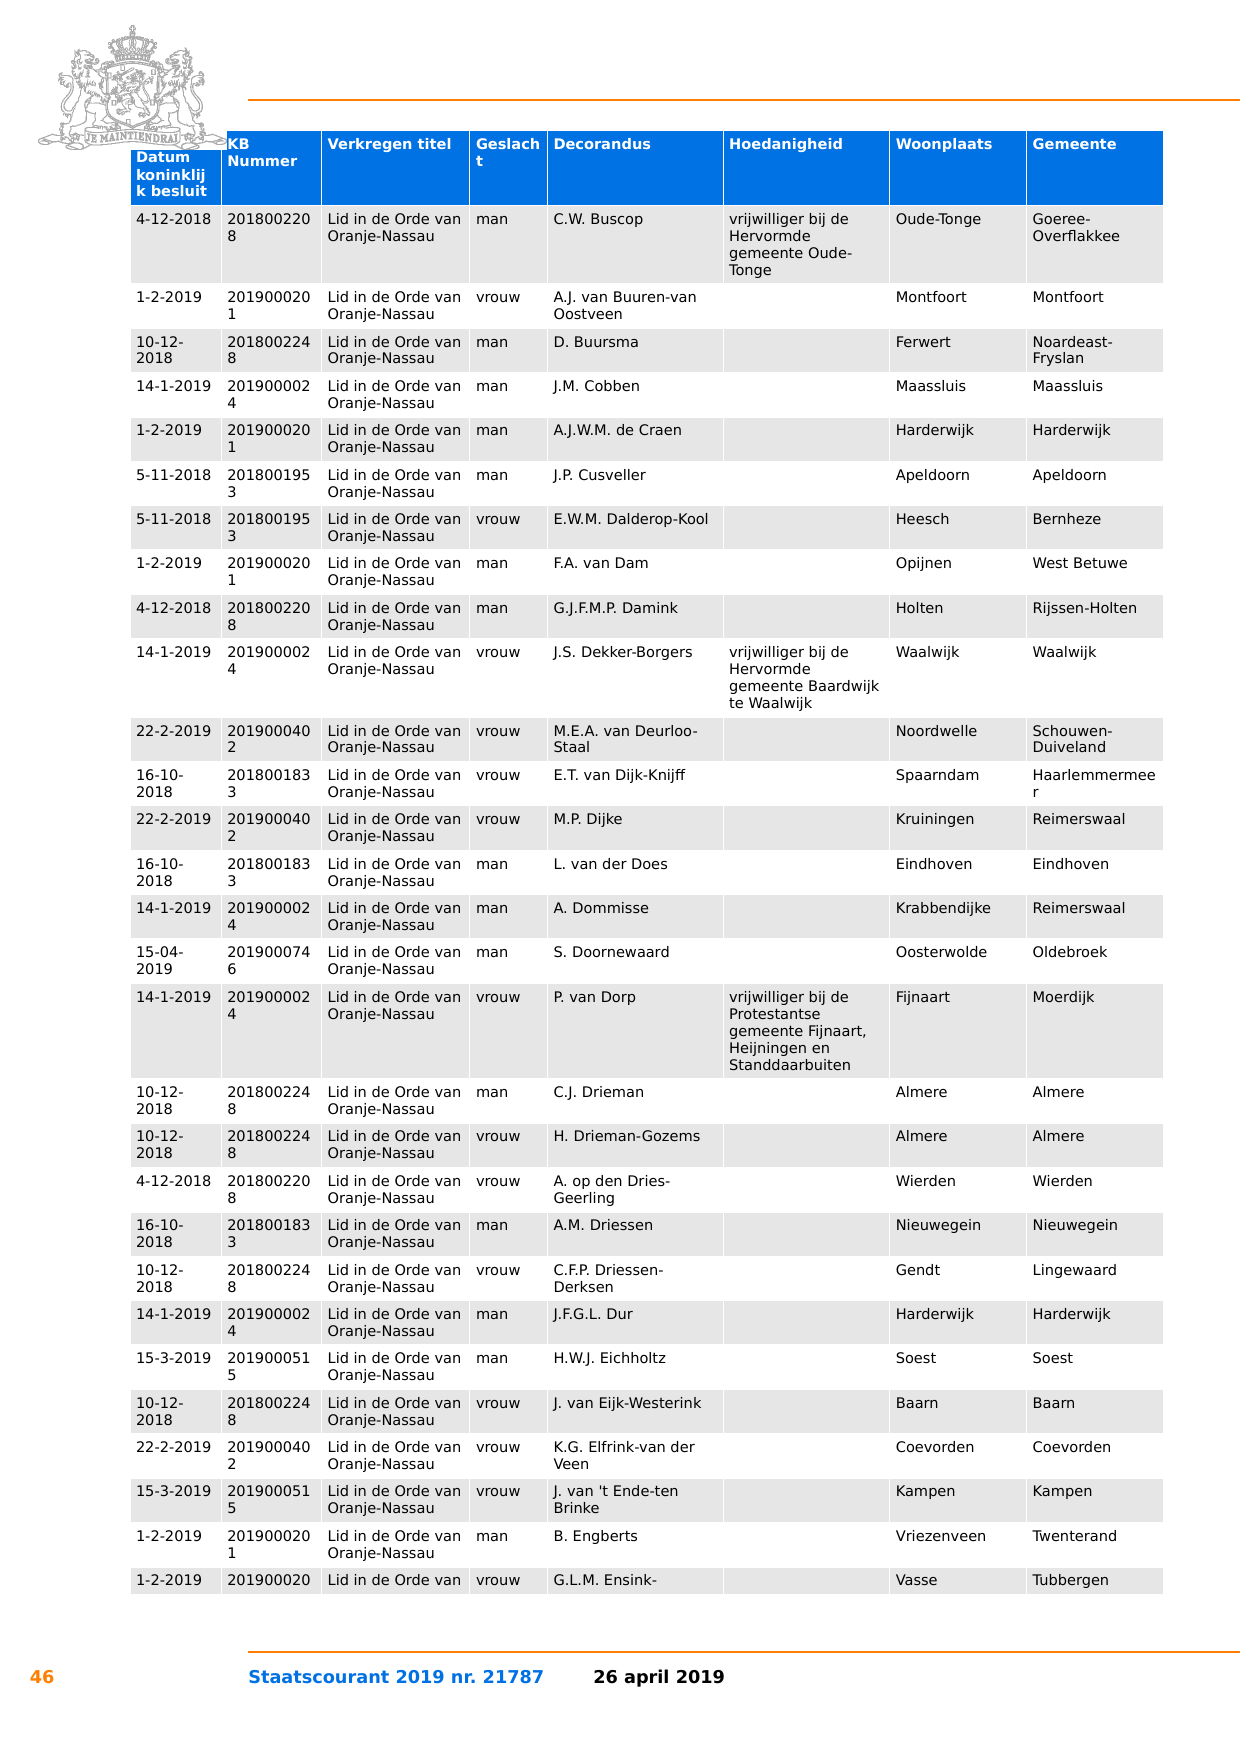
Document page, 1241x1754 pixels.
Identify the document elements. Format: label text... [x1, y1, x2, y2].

table_cell Tubbergen [1027, 1568, 1163, 1594]
table_cell Kampen [890, 1479, 1026, 1522]
table_cell vrijwilliger bij de Hervormde gemeente Baardwijk te Waalwijk [724, 639, 889, 717]
table_header Gemeente [1027, 131, 1163, 205]
table_cell Nieuwegein [1027, 1213, 1163, 1256]
table_cell K.G. Elfrink-van der Veen [548, 1434, 723, 1478]
table_cell Wierden [1027, 1168, 1163, 1211]
table_cell Krabbendijke [890, 895, 1026, 938]
table_cell E.T. van Dijk-Knijff [548, 762, 723, 805]
table_cell vrouw [470, 1568, 547, 1594]
table_cell Montfoort [1027, 284, 1163, 328]
table_cell man [470, 1301, 547, 1344]
table_cell 2018002208 [222, 1168, 321, 1211]
table_cell Lid in de Orde van Oranje-Nassau [322, 1434, 469, 1478]
table_cell Apeldoorn [890, 462, 1026, 505]
table_cell 14-1-2019 [131, 984, 221, 1078]
table_cell 2019000024 [222, 984, 321, 1078]
table_cell 10-12-2018 [131, 1257, 221, 1300]
table_cell J.P. Cusveller [548, 462, 723, 505]
table_cell 2019000201 [222, 284, 321, 328]
table_cell A. Dommisse [548, 895, 723, 938]
table_cell Lid in de Orde van Oranje-Nassau [322, 206, 469, 283]
table_cell Lid in de Orde van Oranje-Nassau [322, 1301, 469, 1344]
table_cell 1-2-2019 [131, 1523, 221, 1566]
table_cell 2018002248 [222, 1257, 321, 1300]
table_cell [724, 1346, 889, 1389]
table_cell 1-2-2019 [131, 284, 221, 328]
table_cell 16-10-2018 [131, 762, 221, 805]
table_cell man [470, 1346, 547, 1389]
table_header Verkregen titel [322, 131, 469, 205]
table_cell [724, 1079, 889, 1123]
table_cell Coevorden [890, 1434, 1026, 1478]
table_cell S. Doornewaard [548, 940, 723, 983]
table_cell Kampen [1027, 1479, 1163, 1522]
table_cell Montfoort [890, 284, 1026, 328]
table_cell 15-3-2019 [131, 1346, 221, 1389]
table_cell man [470, 373, 547, 416]
table_cell Lid in de Orde van Oranje-Nassau [322, 718, 469, 761]
table_cell man [470, 329, 547, 372]
table_cell J. van Eijk-Westerink [548, 1390, 723, 1433]
table_cell 10-12-2018 [131, 1124, 221, 1167]
table_cell 2018001953 [222, 462, 321, 505]
table_cell Waalwijk [890, 639, 1026, 717]
table_cell E.W.M. Dalderop-Kool [548, 506, 723, 549]
table_cell man [470, 1523, 547, 1566]
table_cell Almere [1027, 1124, 1163, 1167]
table_cell 2019000402 [222, 806, 321, 850]
table_cell Harderwijk [1027, 418, 1163, 461]
table_cell [724, 1523, 889, 1566]
table_cell C.J. Drieman [548, 1079, 723, 1123]
table_cell H. Drieman-Gozems [548, 1124, 723, 1167]
table_cell [724, 1257, 889, 1300]
table_cell 201900020 [222, 1568, 321, 1594]
table_cell Haarlemmermeer [1027, 762, 1163, 805]
table_cell [724, 1568, 889, 1594]
table_cell D. Buursma [548, 329, 723, 372]
table_cell vrouw [470, 806, 547, 850]
table_cell 2019000402 [222, 718, 321, 761]
table_cell 2019000024 [222, 373, 321, 416]
table_cell 2018002248 [222, 1124, 321, 1167]
table_cell Vasse [890, 1568, 1026, 1594]
table_cell [724, 462, 889, 505]
table_header Datum koninklijk besluit [131, 150, 221, 205]
table_cell 14-1-2019 [131, 895, 221, 938]
table_cell man [470, 595, 547, 638]
table_cell 1-2-2019 [131, 418, 221, 461]
table_cell Lid in de Orde van Oranje-Nassau [322, 940, 469, 983]
table_cell J.M. Cobben [548, 373, 723, 416]
table_cell 2018002208 [222, 206, 321, 283]
table_cell [724, 329, 889, 372]
table_cell vrouw [470, 984, 547, 1078]
table_cell man [470, 206, 547, 283]
table_cell Lingewaard [1027, 1257, 1163, 1300]
table_cell 4-12-2018 [131, 1168, 221, 1211]
table_cell 5-11-2018 [131, 462, 221, 505]
table_cell vrijwilliger bij de Protestantse gemeente Fijnaart, Heijningen en Standdaarbuiten [724, 984, 889, 1078]
table_cell Noordwelle [890, 718, 1026, 761]
table_cell Lid in de Orde van Oranje-Nassau [322, 1168, 469, 1211]
table_cell vrouw [470, 1479, 547, 1522]
table_cell [724, 1124, 889, 1167]
table_cell [724, 1390, 889, 1433]
table_cell Lid in de Orde van Oranje-Nassau [322, 595, 469, 638]
table_cell 2018001833 [222, 851, 321, 894]
table_cell [724, 762, 889, 805]
table_cell Gendt [890, 1257, 1026, 1300]
table_cell Lid in de Orde van Oranje-Nassau [322, 984, 469, 1078]
table_cell 2018002248 [222, 1079, 321, 1123]
table_cell 2018001953 [222, 506, 321, 549]
table_cell [724, 851, 889, 894]
table_cell vrouw [470, 284, 547, 328]
table_cell Lid in de Orde van Oranje-Nassau [322, 462, 469, 505]
table_cell Lid in de Orde van Oranje-Nassau [322, 1523, 469, 1566]
table_cell Baarn [890, 1390, 1026, 1433]
table_cell P. van Dorp [548, 984, 723, 1078]
table_cell Harderwijk [1027, 1301, 1163, 1344]
table_cell H.W.J. Eichholtz [548, 1346, 723, 1389]
table_cell C.F.P. Driessen-Derksen [548, 1257, 723, 1300]
table_cell vrouw [470, 1124, 547, 1167]
table_cell 10-12-2018 [131, 329, 221, 372]
table_cell Harderwijk [890, 418, 1026, 461]
table_cell 16-10-2018 [131, 851, 221, 894]
table_cell Vriezenveen [890, 1523, 1026, 1566]
table_cell vrouw [470, 639, 547, 717]
table_cell Lid in de Orde van Oranje-Nassau [322, 806, 469, 850]
table_cell 10-12-2018 [131, 1390, 221, 1433]
table_cell Bernheze [1027, 506, 1163, 549]
table_cell J.S. Dekker-Borgers [548, 639, 723, 717]
table_cell Lid in de Orde van Oranje-Nassau [322, 551, 469, 594]
table_cell [724, 595, 889, 638]
picture [38, 25, 227, 150]
table_cell 2019000201 [222, 551, 321, 594]
table_cell 1-2-2019 [131, 1568, 221, 1594]
table_cell 2018001833 [222, 1213, 321, 1256]
table_cell 16-10-2018 [131, 1213, 221, 1256]
table_cell Lid in de Orde van Oranje-Nassau [322, 639, 469, 717]
table_cell Reimerswaal [1027, 806, 1163, 850]
table_cell Lid in de Orde van Oranje-Nassau [322, 418, 469, 461]
table_cell vrouw [470, 1434, 547, 1478]
table_cell Lid in de Orde van Oranje-Nassau [322, 851, 469, 894]
table_cell Maassluis [1027, 373, 1163, 416]
table_cell Noardeast-Fryslan [1027, 329, 1163, 372]
table_cell Waalwijk [1027, 639, 1163, 717]
table_cell man [470, 462, 547, 505]
table_cell man [470, 851, 547, 894]
table_cell Lid in de Orde van Oranje-Nassau [322, 1390, 469, 1433]
table_cell Lid in de Orde van Oranje-Nassau [322, 1346, 469, 1389]
table_cell Coevorden [1027, 1434, 1163, 1478]
table_cell 14-1-2019 [131, 639, 221, 717]
table_header Decorandus [548, 131, 723, 205]
table_cell Holten [890, 595, 1026, 638]
table_cell [724, 1168, 889, 1211]
table_cell Lid in de Orde van Oranje-Nassau [322, 1079, 469, 1123]
table_cell Lid in de Orde van Oranje-Nassau [322, 329, 469, 372]
table_cell Maassluis [890, 373, 1026, 416]
table_cell 4-12-2018 [131, 206, 221, 283]
table_cell 2019000515 [222, 1479, 321, 1522]
table_cell West Betuwe [1027, 551, 1163, 594]
table_cell Goeree-Overflakkee [1027, 206, 1163, 283]
table_header Hoedanigheid [724, 131, 889, 205]
table_cell [724, 1434, 889, 1478]
table_cell Oude-Tonge [890, 206, 1026, 283]
table_cell Lid in de Orde van Oranje-Nassau [322, 284, 469, 328]
table_cell Wierden [890, 1168, 1026, 1211]
table_cell Soest [890, 1346, 1026, 1389]
table_cell Lid in de Orde van Oranje-Nassau [322, 1257, 469, 1300]
table_cell 2019000024 [222, 895, 321, 938]
table_cell 4-12-2018 [131, 595, 221, 638]
table_cell Eindhoven [890, 851, 1026, 894]
table_cell Oosterwolde [890, 940, 1026, 983]
table_cell man [470, 1213, 547, 1256]
table_cell [724, 718, 889, 761]
table_cell Nieuwegein [890, 1213, 1026, 1256]
table_cell 2019000201 [222, 1523, 321, 1566]
table_cell Twenterand [1027, 1523, 1163, 1566]
table_cell Almere [890, 1124, 1026, 1167]
table_cell vrouw [470, 762, 547, 805]
table_cell 10-12-2018 [131, 1079, 221, 1123]
table_header Woonplaats [890, 131, 1026, 205]
table_cell Lid in de Orde van Oranje-Nassau [322, 895, 469, 938]
table_cell Rijssen-Holten [1027, 595, 1163, 638]
table_cell 14-1-2019 [131, 373, 221, 416]
table_cell 5-11-2018 [131, 506, 221, 549]
table_cell [724, 895, 889, 938]
table_cell man [470, 1079, 547, 1123]
table_cell M.E.A. van Deurloo-Staal [548, 718, 723, 761]
table_cell 2019000746 [222, 940, 321, 983]
table_cell [724, 940, 889, 983]
table_cell M.P. Dijke [548, 806, 723, 850]
table_cell Lid in de Orde van Oranje-Nassau [322, 1213, 469, 1256]
table_cell Lid in de Orde van Oranje-Nassau [322, 1479, 469, 1522]
table_cell 2018002208 [222, 595, 321, 638]
table_cell A.M. Driessen [548, 1213, 723, 1256]
table_cell L. van der Does [548, 851, 723, 894]
table_cell Schouwen-Duiveland [1027, 718, 1163, 761]
table_cell A.J. van Buuren-van Oostveen [548, 284, 723, 328]
table_cell 22-2-2019 [131, 806, 221, 850]
table_cell 2019000402 [222, 1434, 321, 1478]
table_cell vrouw [470, 1168, 547, 1211]
table_cell Lid in de Orde van Oranje-Nassau [322, 373, 469, 416]
table_cell 14-1-2019 [131, 1301, 221, 1344]
table_cell Harderwijk [890, 1301, 1026, 1344]
table_cell 1-2-2019 [131, 551, 221, 594]
table_cell Lid in de Orde van Oranje-Nassau [322, 506, 469, 549]
table_cell J. van 't Ende-ten Brinke [548, 1479, 723, 1522]
table_cell Reimerswaal [1027, 895, 1163, 938]
table_cell 2018001833 [222, 762, 321, 805]
table_cell 15-3-2019 [131, 1479, 221, 1522]
table_header Geslacht [470, 131, 547, 205]
table_cell J.F.G.L. Dur [548, 1301, 723, 1344]
table_cell [724, 418, 889, 461]
table_cell A.J.W.M. de Craen [548, 418, 723, 461]
table_cell [724, 1301, 889, 1344]
table_cell 2019000024 [222, 639, 321, 717]
table_cell Oldebroek [1027, 940, 1163, 983]
table_cell F.A. van Dam [548, 551, 723, 594]
table_cell [724, 551, 889, 594]
table_cell [724, 806, 889, 850]
table_cell 22-2-2019 [131, 1434, 221, 1478]
table_cell Lid in de Orde van Oranje-Nassau [322, 1124, 469, 1167]
table_cell Spaarndam [890, 762, 1026, 805]
table_cell 2018002248 [222, 1390, 321, 1433]
table_cell Ferwert [890, 329, 1026, 372]
table_cell vrouw [470, 718, 547, 761]
table_cell Fijnaart [890, 984, 1026, 1078]
table_cell [724, 373, 889, 416]
table_cell man [470, 940, 547, 983]
table_cell 2019000201 [222, 418, 321, 461]
table_cell G.L.M. Ensink- [548, 1568, 723, 1594]
table_cell Moerdijk [1027, 984, 1163, 1078]
table_cell vrouw [470, 506, 547, 549]
table_cell Kruiningen [890, 806, 1026, 850]
table_cell Eindhoven [1027, 851, 1163, 894]
table_cell 2019000515 [222, 1346, 321, 1389]
table_cell Opijnen [890, 551, 1026, 594]
table_cell G.J.F.M.P. Damink [548, 595, 723, 638]
table_cell Apeldoorn [1027, 462, 1163, 505]
table_cell 15-04-2019 [131, 940, 221, 983]
table_cell Lid in de Orde van [322, 1568, 469, 1594]
table_cell [724, 1213, 889, 1256]
table_cell C.W. Buscop [548, 206, 723, 283]
table_cell 22-2-2019 [131, 718, 221, 761]
table_cell Soest [1027, 1346, 1163, 1389]
table_cell vrouw [470, 1257, 547, 1300]
table_cell [724, 284, 889, 328]
table_cell vrijwilliger bij de Hervormde gemeente Oude-Tonge [724, 206, 889, 283]
table_cell man [470, 895, 547, 938]
table_cell 2019000024 [222, 1301, 321, 1344]
table_cell Heesch [890, 506, 1026, 549]
table_cell B. Engberts [548, 1523, 723, 1566]
table_cell man [470, 551, 547, 594]
table_cell Lid in de Orde van Oranje-Nassau [322, 762, 469, 805]
table_cell 2018002248 [222, 329, 321, 372]
table_cell Almere [890, 1079, 1026, 1123]
table_cell Almere [1027, 1079, 1163, 1123]
table_header KB Nummer [222, 131, 321, 205]
table_cell A. op den Dries-Geerling [548, 1168, 723, 1211]
table_cell man [470, 418, 547, 461]
table_cell [724, 1479, 889, 1522]
table_cell [724, 506, 889, 549]
table_cell Baarn [1027, 1390, 1163, 1433]
table_cell vrouw [470, 1390, 547, 1433]
